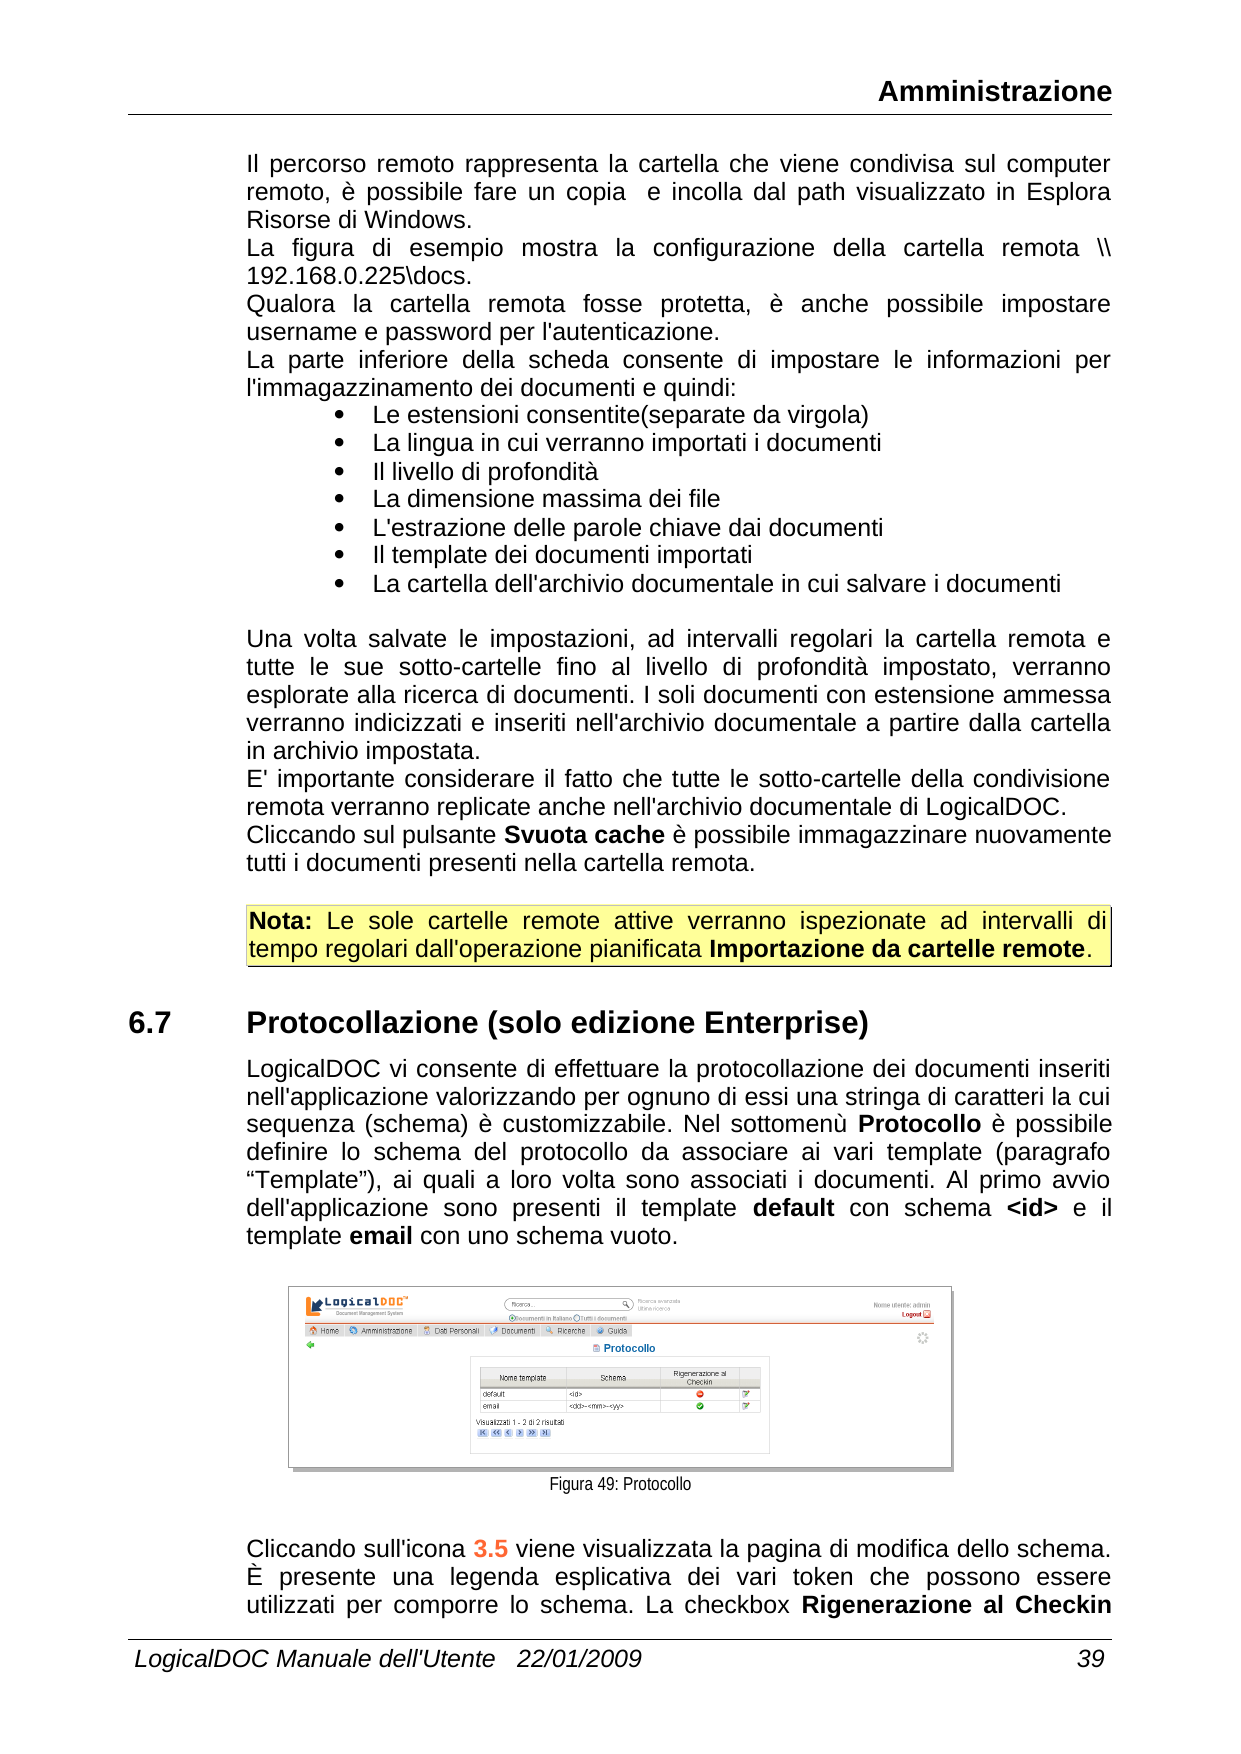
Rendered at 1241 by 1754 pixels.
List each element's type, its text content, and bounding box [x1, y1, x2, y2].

list La dimensione massima dei file [335, 485, 1112, 513]
text LogicalDOC vi consente di effettuare la protocollazione dei documenti inseriti nell'applicazione valorizzando per ognuno di essi una stringa di caratteri la cui sequenza (schema) è customizzabile. Nel sottomenù Protocollo è possibile definire lo schema del protocollo da associare ai vari template (paragrafo “Template”), ai quali a loro volta sono associati i documenti. Al primo avvio dell'applicazione sono presenti il template default con schema <id> e il template email con uno schema vuoto. [246, 1054, 1112, 1250]
list Il livello di profondità [335, 457, 1112, 485]
text Nota: Le sole cartelle remote attive verranno ispezionate ad intervalli di tempo regolari dall'operazione pianificata Importazione da cartelle remote. [247, 906, 1110, 965]
subtitle Protocollazione (solo edizione Enterprise) [128, 1005, 1112, 1040]
list Il template dei documenti importati [335, 541, 1112, 569]
text Cliccando sull'icona 3.5 viene visualizzata la pagina di modifica dello schema. È presente una legenda esplicativa dei vari token che possono essere utilizzati per comporre lo schema. La checkbox Rigenerazione al Checkin [246, 1535, 1112, 1619]
list Le estensioni consentite(separate da virgola) [335, 401, 1112, 429]
text La figura di esempio mostra la configurazione della cartella remota \\192.168.0.225\docs. [246, 234, 1112, 289]
text Cliccando sul pulsante Svuota cache è possibile immagazzinare nuovamente tutti i documenti presenti nella cartella remota. [246, 821, 1112, 877]
list La lingua in cui verranno importati i documenti [335, 429, 1112, 457]
text Figura 49: Protocollo [288, 1468, 952, 1494]
text Una volta salvate le impostazioni, ad intervalli regolari la cartella remota e tutte le sue sotto-cartelle fino al livello di profondità impostato, verranno esplorate alla ricerca di documenti. I soli documenti con estensione ammessa verranno indicizzati e inseriti nell'archivio documentale a partire dalla cartella in archivio impostata. [246, 625, 1112, 765]
text Il percorso remoto rappresenta la cartella che viene condivisa sul computer remoto, è possibile fare un copia e incolla dal path visualizzato in Esplora Risorse di Windows. [246, 150, 1112, 234]
text La parte inferiore della scheda consente di impostare le informazioni per l'immagazzinamento dei documenti e quindi: [246, 345, 1112, 401]
picture [305, 1295, 934, 1458]
text E' importante considerare il fatto che tutte le sotto-cartelle della condivisione remota verranno replicate anche nell'archivio documentale di LogicalDOC. [246, 765, 1112, 821]
list La cartella dell'archivio documentale in cui salvare i documenti [335, 569, 1112, 597]
list L'estrazione delle parole chiave dai documenti [335, 513, 1112, 541]
text Qualora la cartella remota fosse protetta, è anche possibile impostare username e password per l'autenticazione. [246, 289, 1112, 345]
